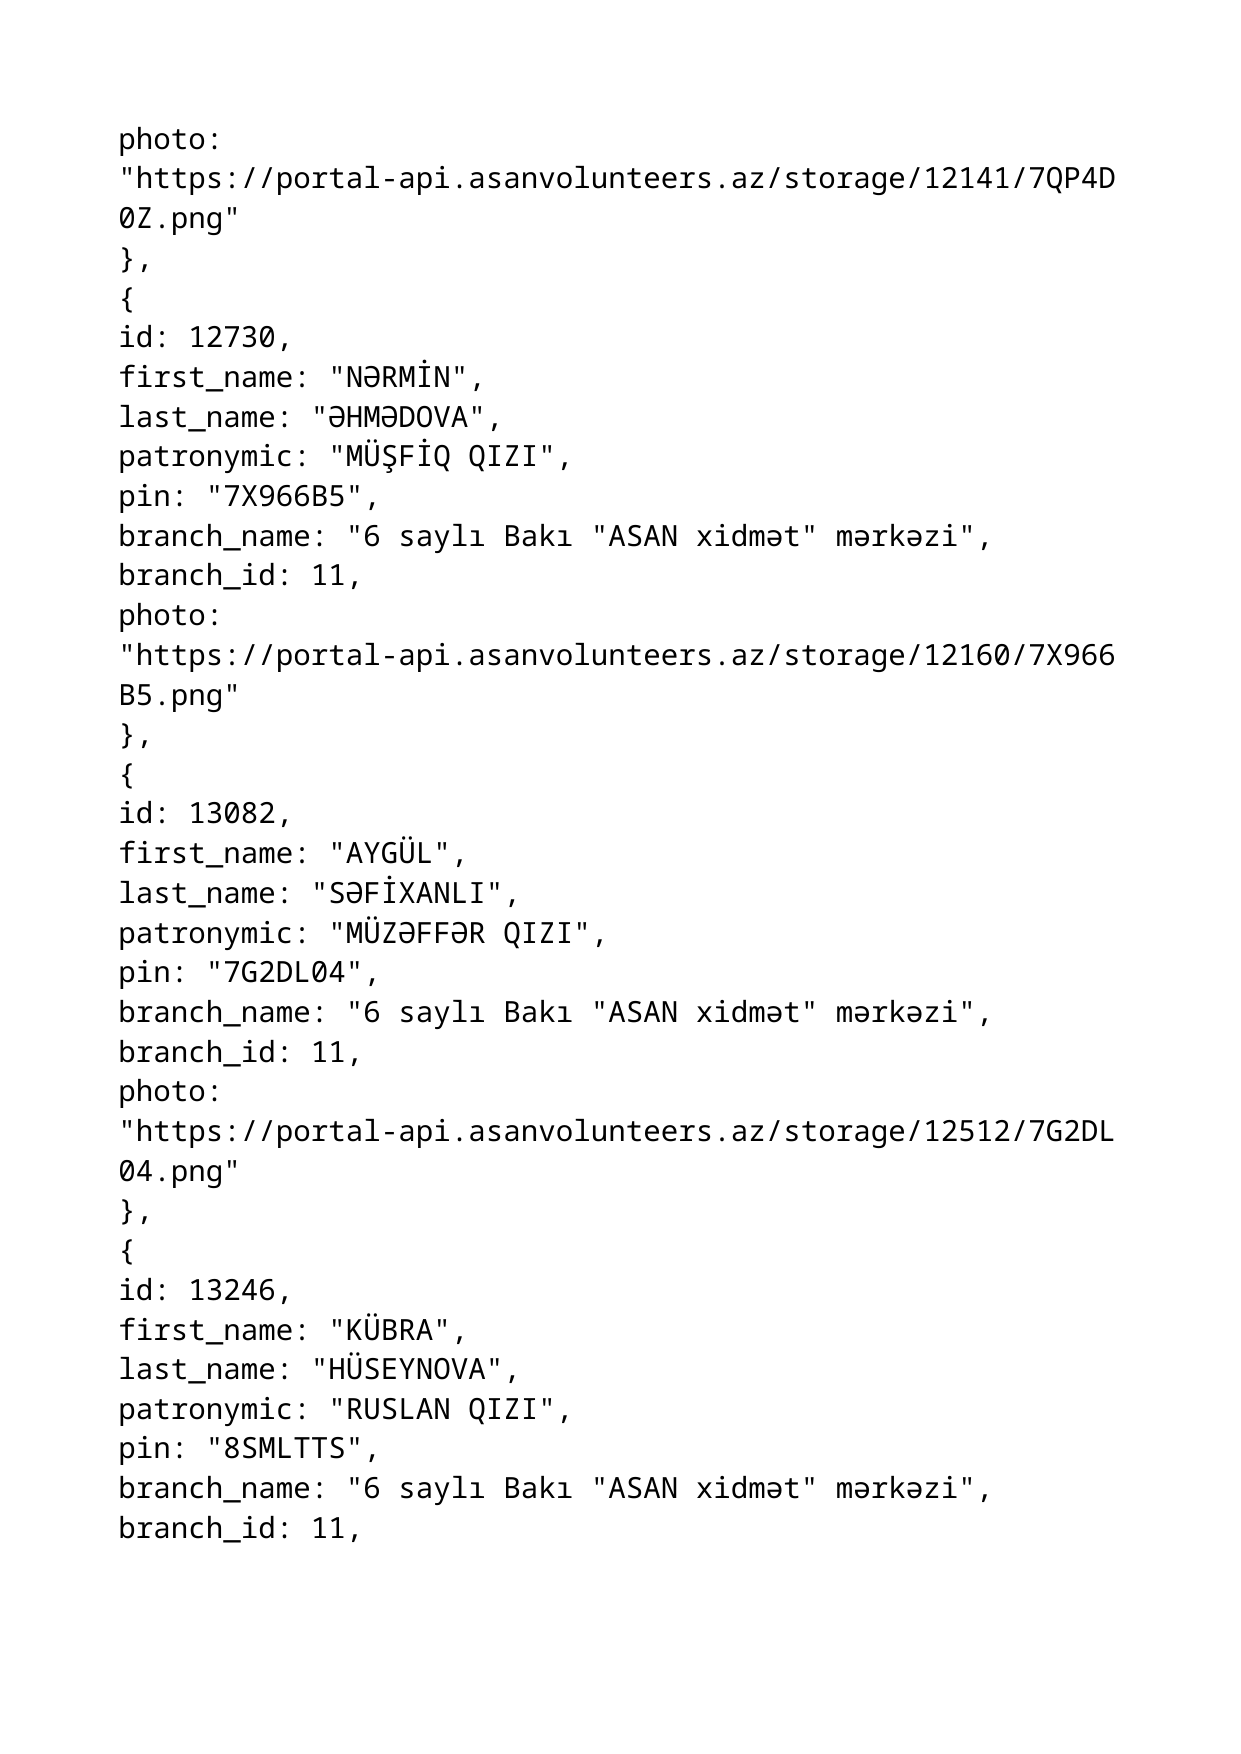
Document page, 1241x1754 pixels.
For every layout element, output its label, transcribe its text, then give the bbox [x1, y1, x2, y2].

text id: 13082, [118, 793, 1122, 832]
text photo: "https://portal-api.asanvolunteers.az/storage/12160/7X966B5.png" [118, 594, 1122, 713]
text patronymic: "MÜŞFİQ QIZI", [118, 436, 1122, 475]
text last_name: "SƏFİXANLI", [118, 872, 1122, 912]
text }, [118, 1190, 1122, 1229]
text first_name: "KÜBRA", [118, 1309, 1122, 1348]
text }, [118, 713, 1122, 753]
text id: 12730, [118, 317, 1122, 356]
text branch_id: 11, [118, 555, 1122, 594]
text last_name: "HÜSEYNOVA", [118, 1348, 1122, 1388]
text branch_id: 11, [118, 1031, 1122, 1071]
text first_name: "AYGÜL", [118, 832, 1122, 872]
text { [118, 277, 1122, 317]
text { [118, 753, 1122, 793]
text id: 13246, [118, 1269, 1122, 1309]
text branch_name: "6 saylı Bakı "ASAN xidmət" mərkəzi", [118, 991, 1122, 1031]
text patronymic: "RUSLAN QIZI", [118, 1388, 1122, 1428]
text pin: "7G2DL04", [118, 952, 1122, 991]
text pin: "7X966B5", [118, 475, 1122, 515]
text branch_name: "6 saylı Bakı "ASAN xidmət" mərkəzi", [118, 515, 1122, 555]
text last_name: "ƏHMƏDOVA", [118, 396, 1122, 436]
text { [118, 1229, 1122, 1269]
text branch_id: 11, [118, 1507, 1122, 1547]
text photo: "https://portal-api.asanvolunteers.az/storage/12512/7G2DL04.png" [118, 1071, 1122, 1190]
text patronymic: "MÜZƏFFƏR QIZI", [118, 912, 1122, 952]
text branch_name: "6 saylı Bakı "ASAN xidmət" mərkəzi", [118, 1467, 1122, 1507]
text }, [118, 237, 1122, 277]
text first_name: "NƏRMİN", [118, 356, 1122, 396]
text photo: "https://portal-api.asanvolunteers.az/storage/12141/7QP4D0Z.png" [118, 118, 1122, 237]
text pin: "8SMLTTS", [118, 1428, 1122, 1467]
